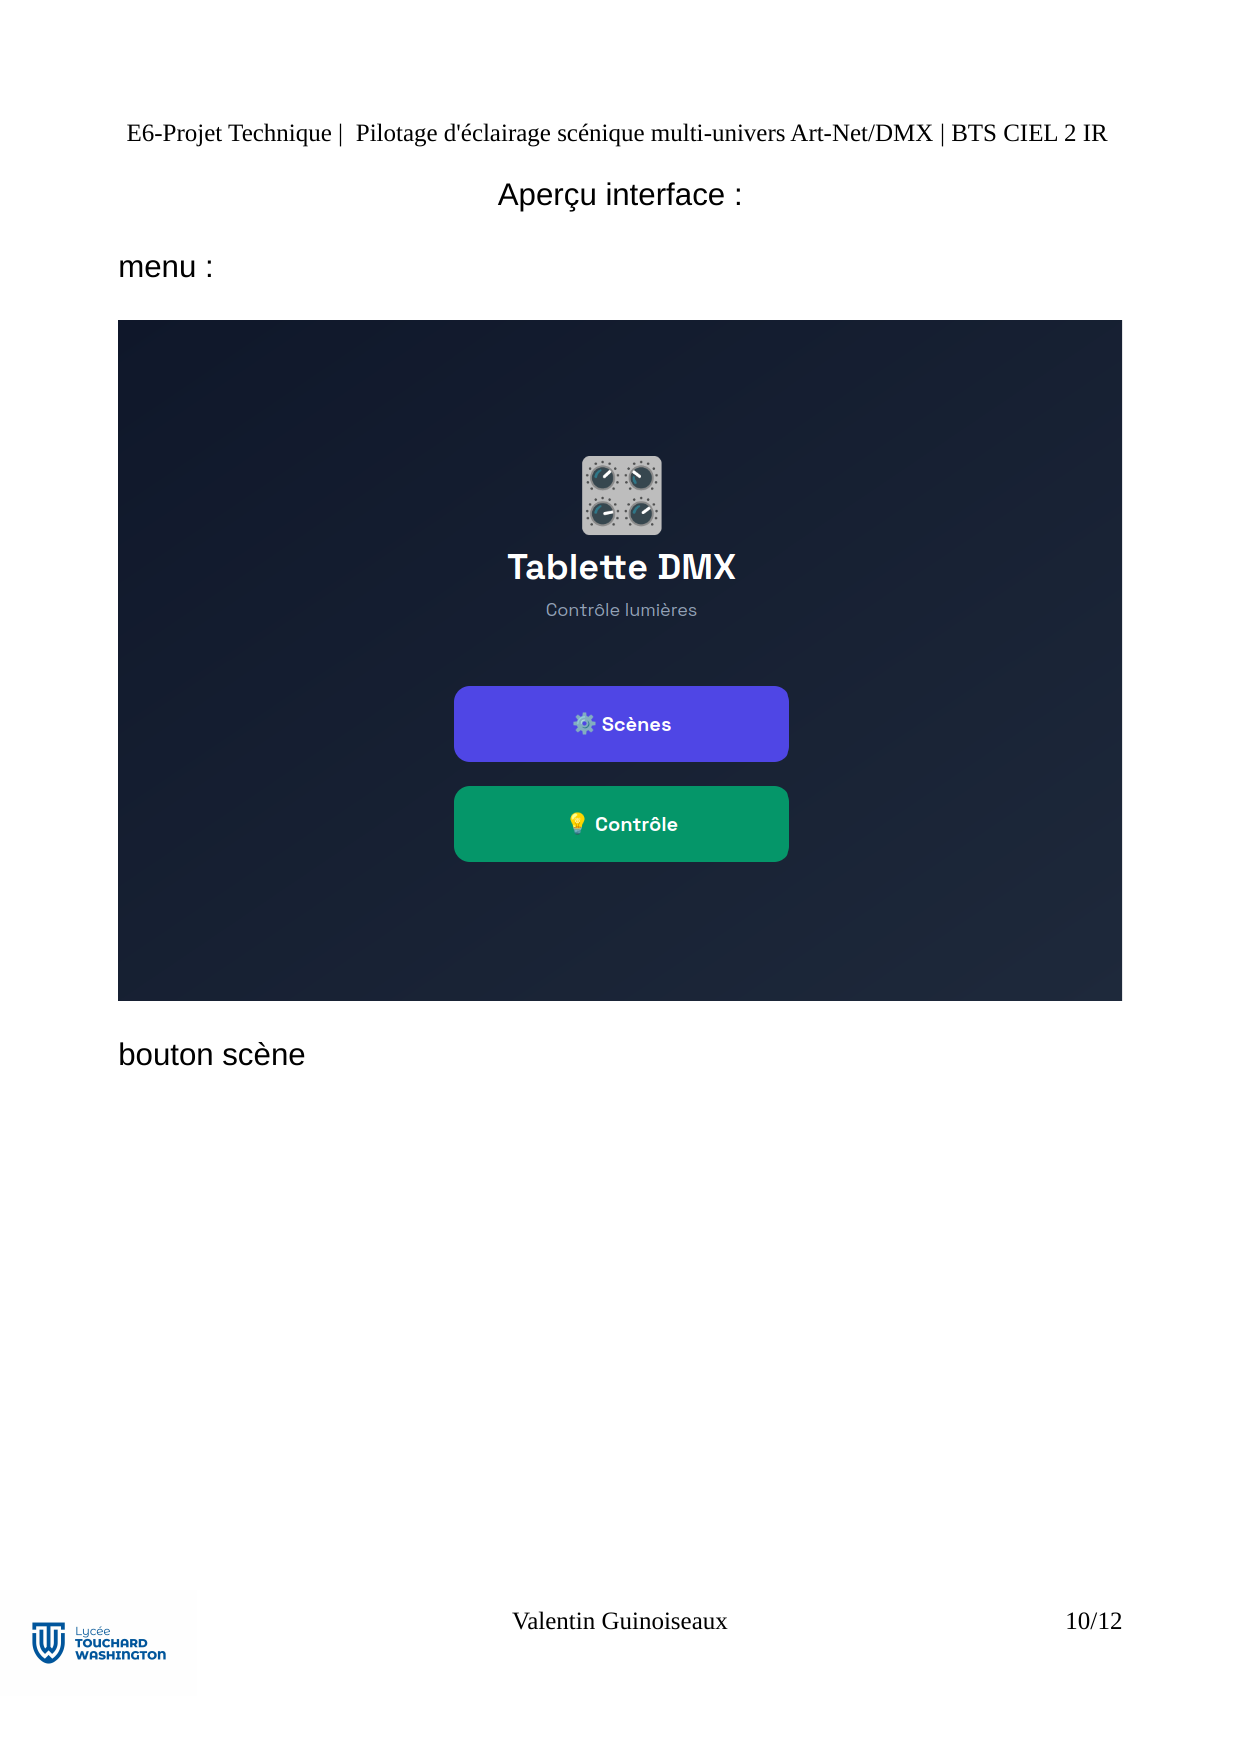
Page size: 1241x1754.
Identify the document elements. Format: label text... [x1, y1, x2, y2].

picture [118, 320, 1123, 1001]
text menu : [118, 248, 1122, 284]
text bouton scène [118, 1036, 1122, 1072]
text Aperçu interface : [118, 176, 1122, 212]
picture [0, 1590, 198, 1696]
